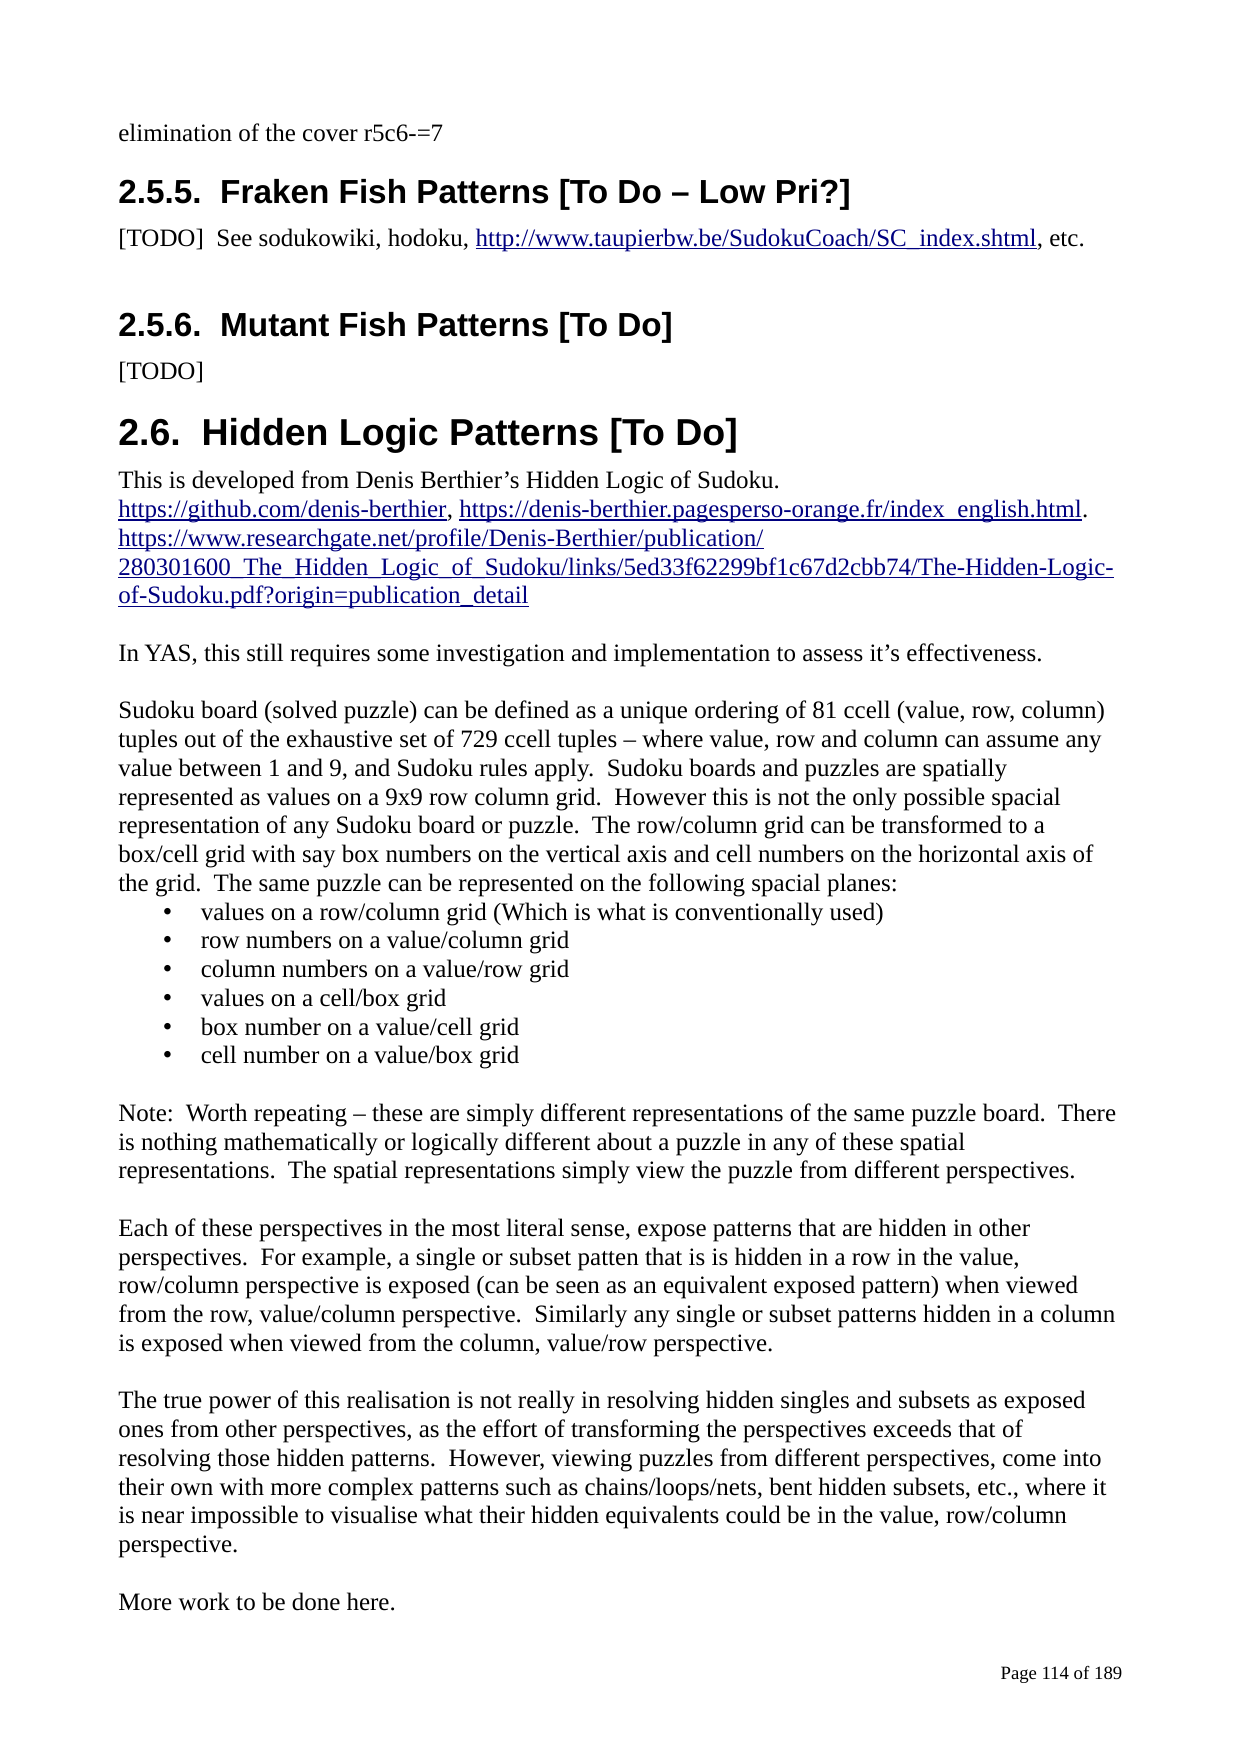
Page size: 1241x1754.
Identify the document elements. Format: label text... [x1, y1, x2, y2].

list box number on a value/cell grid [163, 1012, 1122, 1041]
list cell number on a value/box grid [163, 1041, 1122, 1069]
text elimination of the cover r5c6-=7 [118, 118, 1122, 147]
text In YAS, this still requires some investigation and implementation to assess it’s effectiveness. [118, 638, 1122, 667]
list values on a cell/box grid [163, 983, 1122, 1012]
text This is developed from Denis Berthier’s Hidden Logic of Sudoku. [118, 466, 1122, 494]
subtitle Hidden Logic Patterns [To Do] [118, 410, 1122, 453]
subtitle Fraken Fish Patterns [To Do – Low Pri?] [118, 172, 1122, 210]
text https://github.com/denis-berthier, https://denis-berthier.pagesperso-orange.fr/index_english.html. [118, 494, 1122, 523]
subtitle Mutant Fish Patterns [To Do] [118, 305, 1122, 344]
list values on a row/column grid (Which is what is conventionally used) [163, 897, 1122, 926]
text Sudoku board (solved puzzle) can be defined as a unique ordering of 81 ccell (value, row, column) tuples out of the exhaustive set of 729 ccell tuples – where value, row and column can assume any value between 1 and 9, and Sudoku rules apply. Sudoku boards and puzzles are spatially represented as values on a 9x9 row column grid. However this is not the only possible spacial representation of any Sudoku board or puzzle. The row/column grid can be transformed to a box/cell grid with say box numbers on the vertical axis and cell numbers on the horizontal axis of the grid. The same puzzle can be represented on the following spacial planes: [118, 696, 1122, 897]
text The true power of this realisation is not really in resolving hidden singles and subsets as exposed ones from other perspectives, as the effort of transforming the perspectives exceeds that of resolving those hidden patterns. However, viewing puzzles from different perspectives, come into their own with more complex patterns such as chains/loops/nets, bent hidden subsets, etc., where it is near impossible to visualise what their hidden equivalents could be in the value, row/column perspective. [118, 1386, 1122, 1558]
text [TODO] See sodukowiki, hodoku, http://www.taupierbw.be/SudokuCoach/SC_index.shtml, etc. [118, 223, 1122, 252]
text [TODO] [118, 356, 1122, 385]
text https://www.researchgate.net/profile/Denis-Berthier/publication/280301600_The_Hidden_Logic_of_Sudoku/links/5ed33f62299bf1c67d2cbb74/The-Hidden-Logic-of-Sudoku.pdf?origin=publication_detail [118, 523, 1122, 609]
text Each of these perspectives in the most literal sense, expose patterns that are hidden in other perspectives. For example, a single or subset patten that is is hidden in a row in the value, row/column perspective is exposed (can be seen as an equivalent exposed pattern) when viewed from the row, value/column perspective. Similarly any single or subset patterns hidden in a column is exposed when viewed from the column, value/row perspective. [118, 1213, 1122, 1357]
list column numbers on a value/row grid [163, 954, 1122, 983]
list row numbers on a value/column grid [163, 926, 1122, 954]
text More work to be done here. [118, 1587, 1122, 1616]
text Note: Worth repeating – these are simply different representations of the same puzzle board. There is nothing mathematically or logically different about a puzzle in any of these spatial representations. The spatial representations simply view the puzzle from different perspectives. [118, 1098, 1122, 1184]
